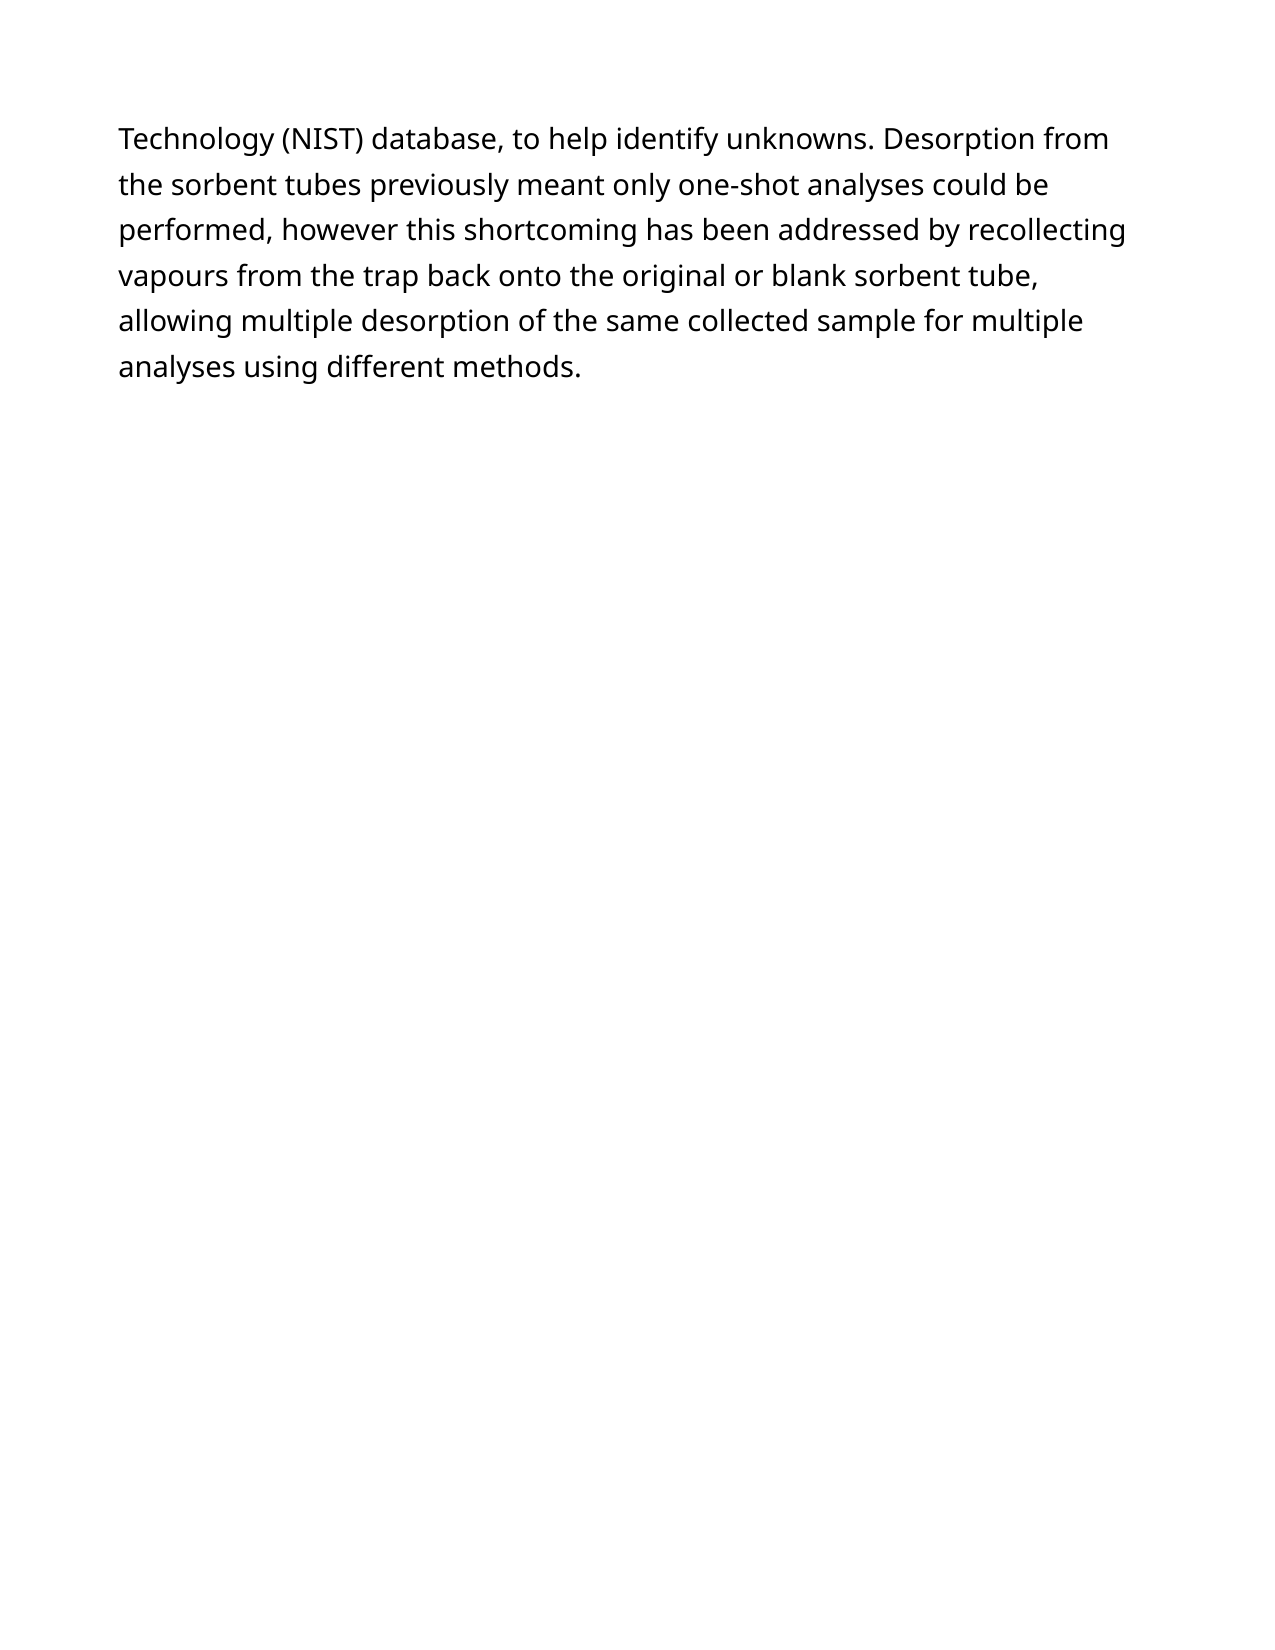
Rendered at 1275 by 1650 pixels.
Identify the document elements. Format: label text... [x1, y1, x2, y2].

text Technology (NIST) database, to help identify unknowns. Desorption from the sorbent tubes previously meant only one-shot analyses could be performed, however this shortcoming has been addressed by recollecting vapours from the trap back onto the original or blank sorbent tube, allowing multiple desorption of the same collected sample for multiple analyses using different methods. [118, 118, 1157, 386]
